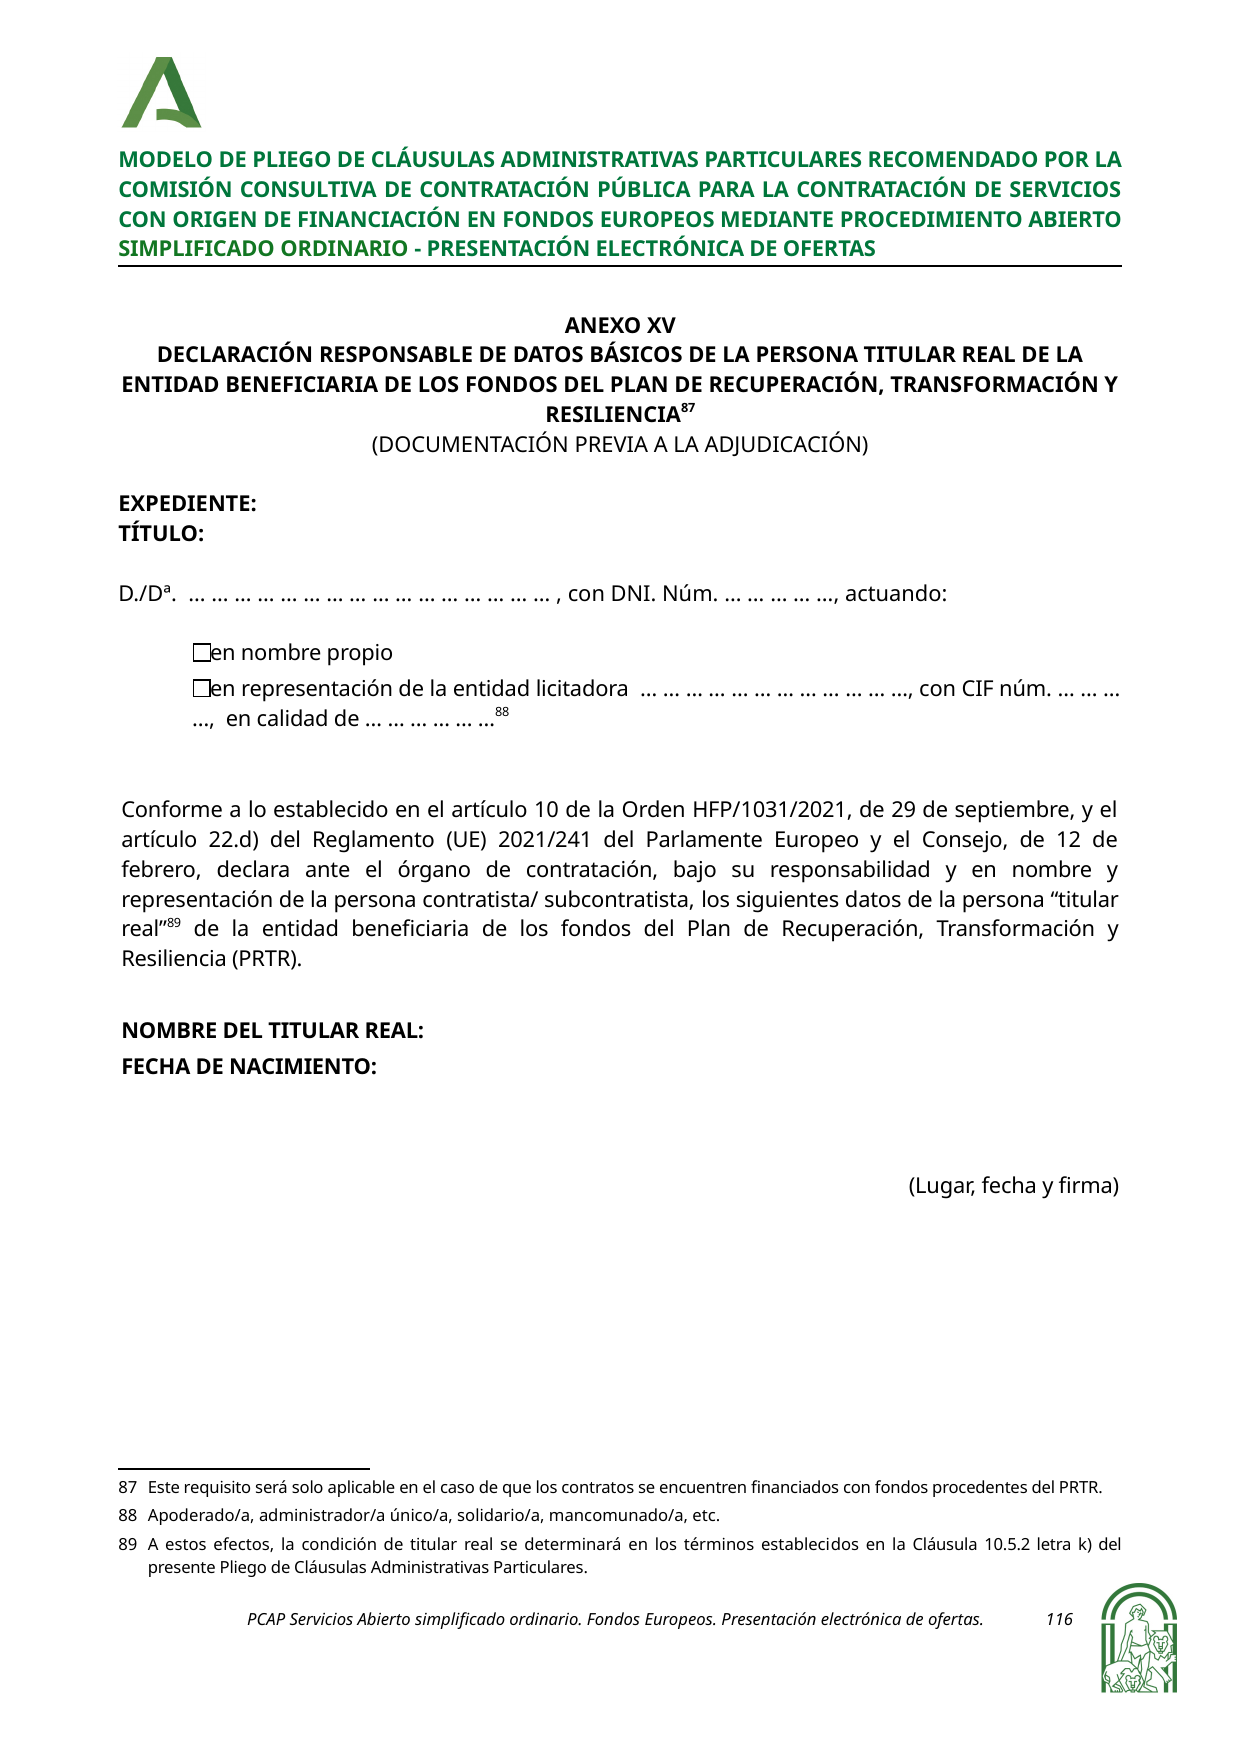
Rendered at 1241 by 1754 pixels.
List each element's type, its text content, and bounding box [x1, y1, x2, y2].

text (DOCUMENTACIÓN PREVIA A LA ADJUDICACIÓN) [118, 429, 1122, 459]
text EXPEDIENTE: [118, 488, 1122, 518]
text FECHA DE NACIMIENTO: [118, 1048, 1122, 1081]
text D./Dª. … … … … … … … … … … … … … … … … , con DNI. Núm. … … … … …, actuando: [118, 578, 1122, 608]
text Este requisito será solo aplicable en el caso de que los contratos se encuentren financiados con fondos procedentes del PRTR. [118, 1475, 1122, 1498]
text ANEXO XV [118, 310, 1122, 339]
text Apoderado/a, administrador/a único/a, solidario/a, mancomunado/a, etc. [118, 1504, 1122, 1527]
text Conforme a lo establecido en el artículo 10 de la Orden HFP/1031/2021, de 29 de septiembre, y el artículo 22.d) del Reglamento (UE) 2021/241 del Parlamente Europeo y el Consejo, de 12 de febrero, declara ante el órgano de contratación, bajo su responsabilidad y en nombre y representación de la persona contratista/ subcontratista, los siguientes datos de la persona “titular real” de la entidad beneficiaria de los fondos del Plan de Recuperación, Transformación y Resiliencia (PRTR). [118, 791, 1122, 973]
text (Lugar, fecha y firma) [118, 1168, 1122, 1200]
text MODELO DE PLIEGO DE CLÁUSULAS ADMINISTRATIVAS PARTICULARES RECOMENDADO POR LA COMISIÓN CONSULTIVA DE CONTRATACIÓN PÚBLICA PARA LA CONTRATACIÓN DE SERVICIOS CON ORIGEN DE FINANCIACIÓN EN FONDOS EUROPEOS MEDIANTE PROCEDIMIENTO ABIERTO SIMPLIFICADO ORDINARIO - PRESENTACIÓN ELECTRÓNICA DE OFERTAS [118, 144, 1122, 265]
text en nombre propio [192, 637, 1122, 667]
text NOMBRE DEL TITULAR REAL: [118, 1012, 1122, 1045]
text TÍTULO: [118, 518, 1122, 548]
picture [117, 52, 206, 132]
text A estos efectos, la condición de titular real se determinará en los términos establecidos en la Cláusula 10.5.2 letra k) del presente Pliego de Cláusulas Administrativas Particulares. [118, 1533, 1122, 1578]
text en representación de la entidad licitadora … … … … … … … … … … … …, con CIF núm. … … … …, en calidad de … … … … … … [192, 673, 1122, 733]
text DECLARACIÓN RESPONSABLE DE DATOS BÁSICOS DE LA PERSONA TITULAR REAL DE LA ENTIDAD BENEFICIARIA DE LOS FONDOS DEL PLAN DE RECUPERACIÓN, TRANSFORMACIÓN Y RESILIENCIA [118, 339, 1122, 429]
picture [1100, 1582, 1178, 1694]
